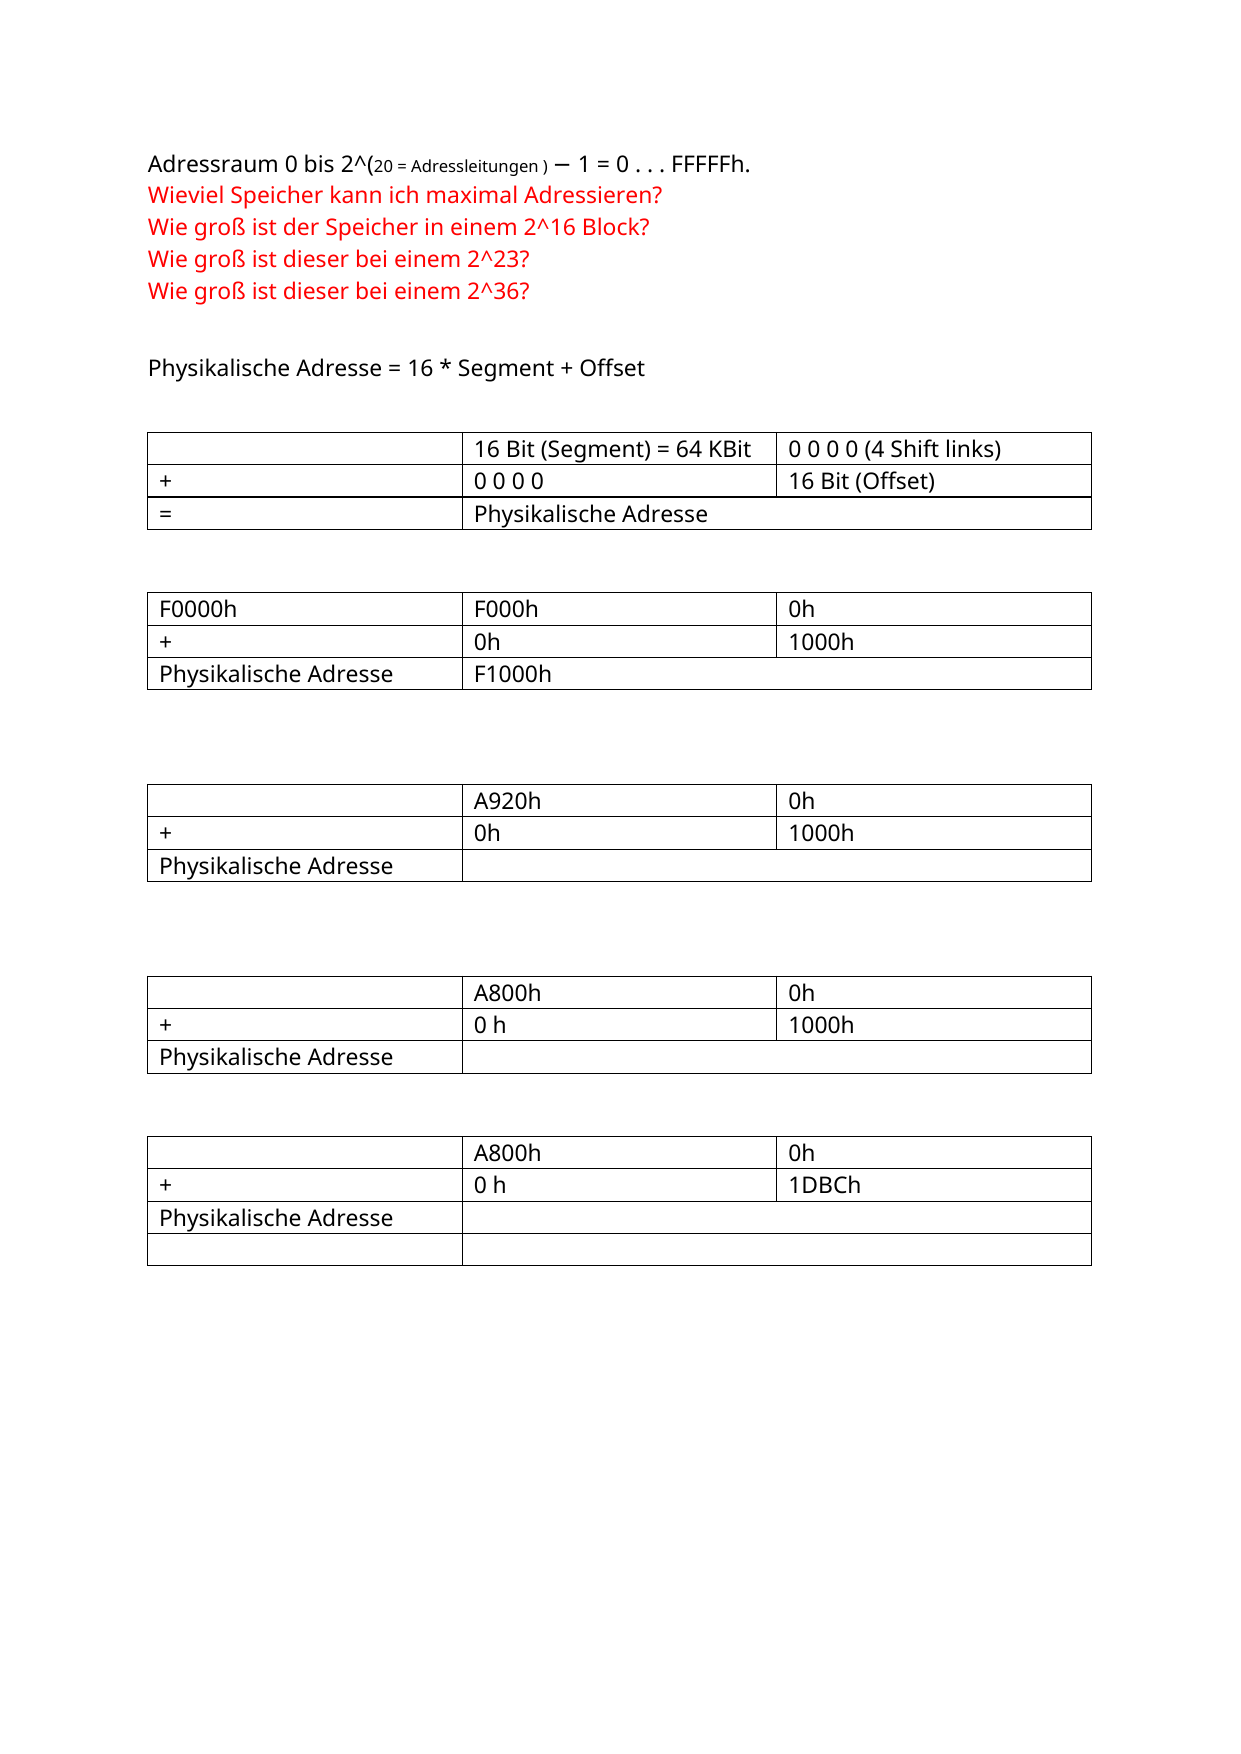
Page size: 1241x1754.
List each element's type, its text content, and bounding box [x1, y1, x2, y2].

table_header [148, 785, 462, 816]
text Adressraum 0 bis 2^(20 = Adressleitungen ) − 1 = 0 . . . FFFFFh. Wieviel Speicher kann ich maximal Adressieren? Wie groß ist der Speicher in einem 2^16 Block? Wie groß ist dieser bei einem 2^23? Wie groß ist dieser bei einem 2^36? [148, 148, 1093, 335]
table_cell F1000h [463, 658, 1091, 689]
table_cell + [148, 817, 462, 848]
table_cell 1000h [777, 817, 1091, 848]
text Physikalische Adresse = 16 * Segment + Offset [148, 352, 1093, 383]
table_cell 1DBCh [777, 1169, 1091, 1201]
table_cell + [148, 626, 462, 657]
table_cell = [148, 498, 462, 529]
table_header F000h [463, 593, 776, 624]
table_cell Physikalische Adresse [463, 498, 1091, 529]
table_cell [463, 1041, 1091, 1072]
table_header A800h [463, 1137, 776, 1168]
table_cell [463, 1234, 1091, 1265]
table_cell 16 Bit (Offset) [777, 465, 1091, 496]
table_cell [463, 1202, 1091, 1233]
table_header [148, 977, 462, 1008]
table_cell Physikalische Adresse [148, 1041, 462, 1072]
table_cell 0 h [463, 1009, 776, 1040]
table_header [148, 433, 462, 464]
table_cell 0 0 0 0 [463, 465, 776, 496]
table_cell 0h [463, 817, 776, 848]
table_cell Physikalische Adresse [148, 1202, 462, 1233]
table_header A800h [463, 977, 776, 1008]
table_cell Physikalische Adresse [148, 658, 462, 689]
table_header [148, 1137, 462, 1168]
table_cell [463, 850, 1091, 881]
table_cell + [148, 465, 462, 496]
table_header 0h [777, 977, 1091, 1008]
table_header 0h [777, 593, 1091, 624]
table_header A920h [463, 785, 776, 816]
table_cell 0 h [463, 1169, 776, 1201]
table_cell [148, 1234, 462, 1265]
table_cell 1000h [777, 1009, 1091, 1040]
table_header 16 Bit (Segment) = 64 KBit [463, 433, 776, 464]
table_cell 1000h [777, 626, 1091, 657]
table_header F0000h [148, 593, 462, 624]
table_cell Physikalische Adresse [148, 850, 462, 881]
table_cell + [148, 1009, 462, 1040]
table_header 0h [777, 1137, 1091, 1168]
table_cell 0h [463, 626, 776, 657]
table_header 0 0 0 0 (4 Shift links) [777, 433, 1091, 464]
table_cell + [148, 1169, 462, 1201]
table_header 0h [777, 785, 1091, 816]
